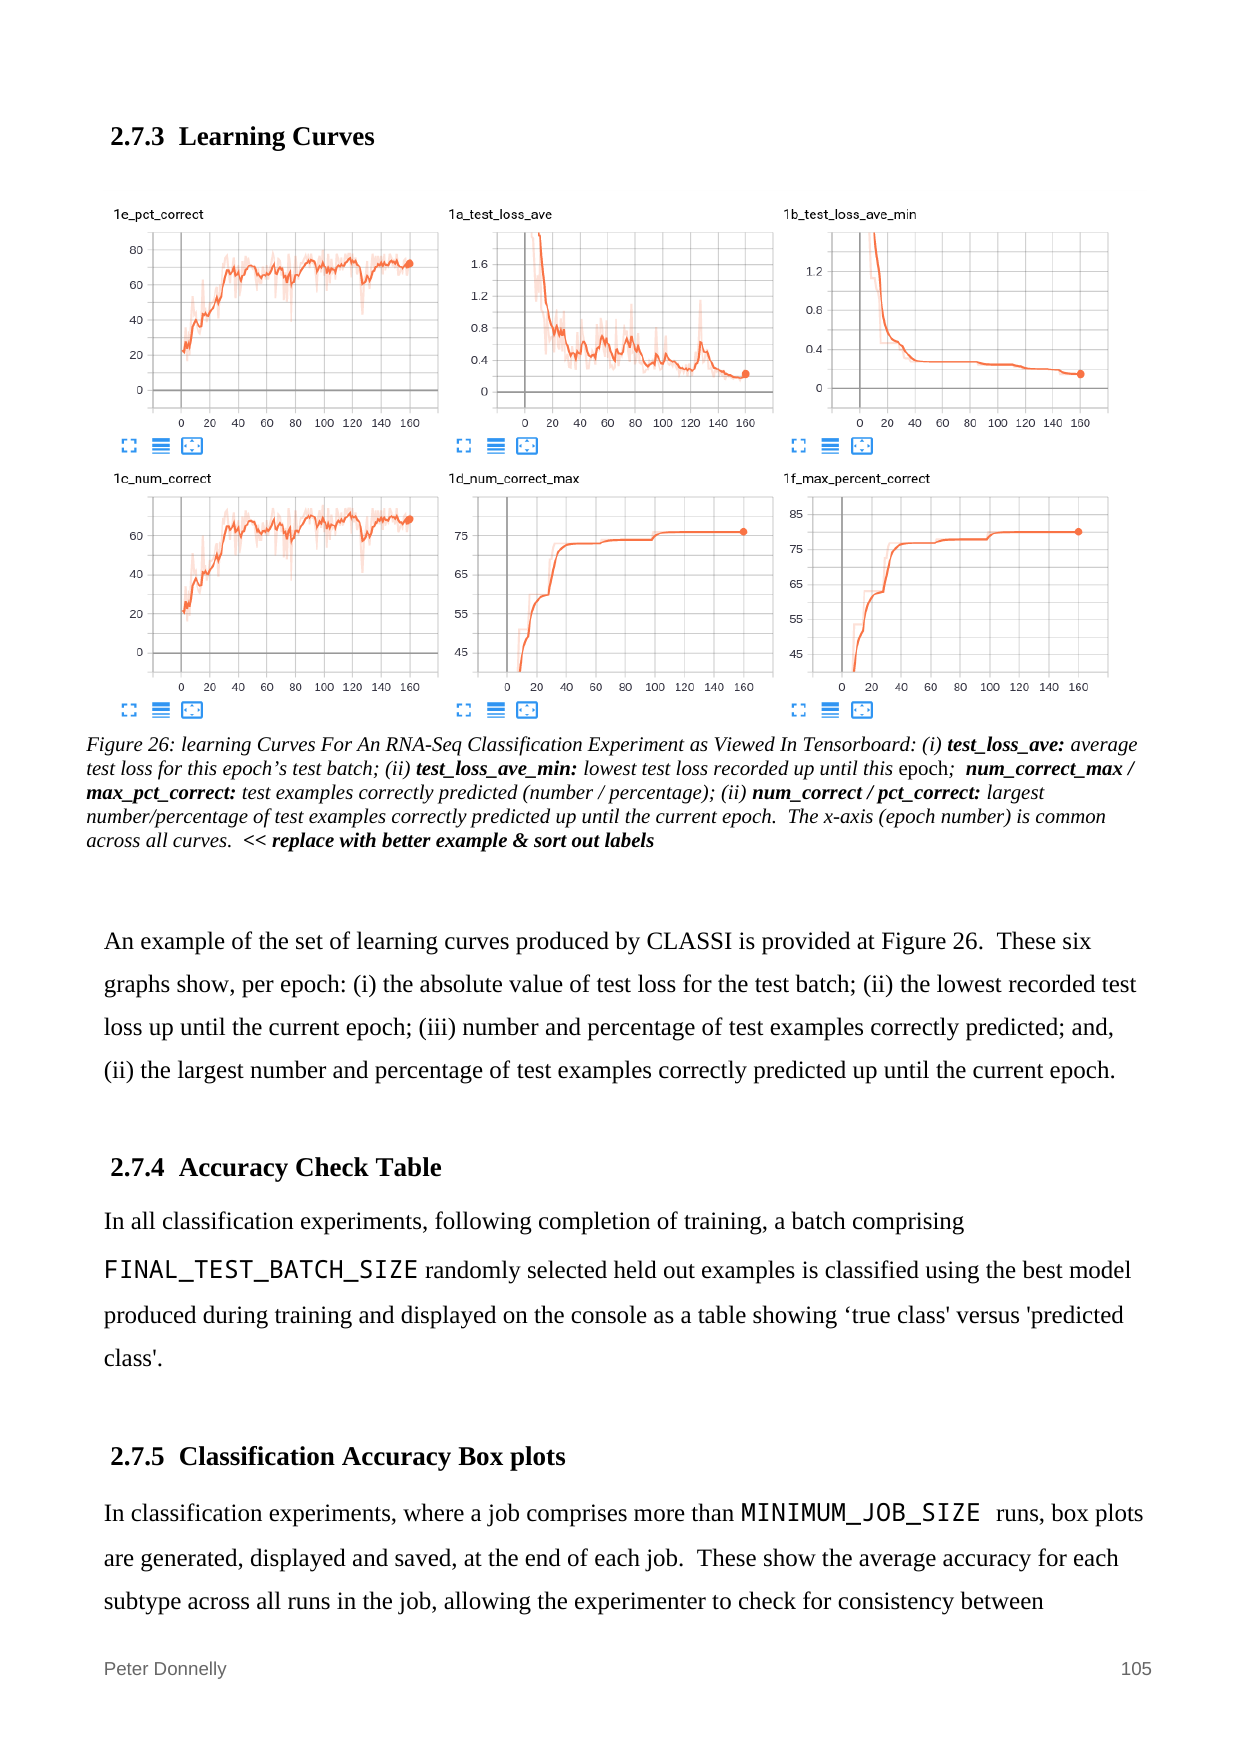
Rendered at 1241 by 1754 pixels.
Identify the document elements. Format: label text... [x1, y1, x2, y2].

subtitle Learning Curves [103, 120, 1146, 151]
text An example of the set of learning curves produced by CLASSI is provided at Figure 26. These six graphs show, per epoch: (i) the absolute value of test loss for the test batch; (ii) the lowest recorded test loss up until the current epoch; (iii) number and percentage of test examples correctly predicted; and, (ii) the largest number and percentage of test examples correctly predicted up until the current epoch. [103, 852, 1146, 1084]
text In all classification experiments, following completion of training, a batch comprising FINAL_TEST_BATCH_SIZE randomly selected held out examples is classified using the best model produced during training and displayed on the console as a table showing ‘true class' versus 'predicted class'. [103, 1206, 1146, 1372]
text Figure 26: learning Curves For An RNA-Seq Classification Experiment as Viewed In Tensorboard: (i) test_loss_ave: average test loss for this epoch’s test batch; (ii) test_loss_ave_min: lowest test loss recorded up until this epoch; num_correct_max / max_pct_correct: test examples correctly predicted (number / percentage); (ii) num_correct / pct_correct: largest number/percentage of test examples correctly predicted up until the current epoch. The x-axis (epoch number) is common across all curves. << replace with better example & sort out labels [86, 190, 1164, 852]
subtitle Accuracy Check Table [103, 1151, 1146, 1182]
subtitle Classification Accuracy Box plots [103, 1440, 1146, 1471]
text In classification experiments, where a job comprises more than MINIMUM_JOB_SIZE runs, box plots are generated, displayed and saved, at the end of each job. These show the average accuracy for each subtype across all runs in the job, allowing the experimenter to check for consistency between [103, 1494, 1146, 1615]
text [86, 174, 1164, 190]
picture [103, 190, 1147, 732]
